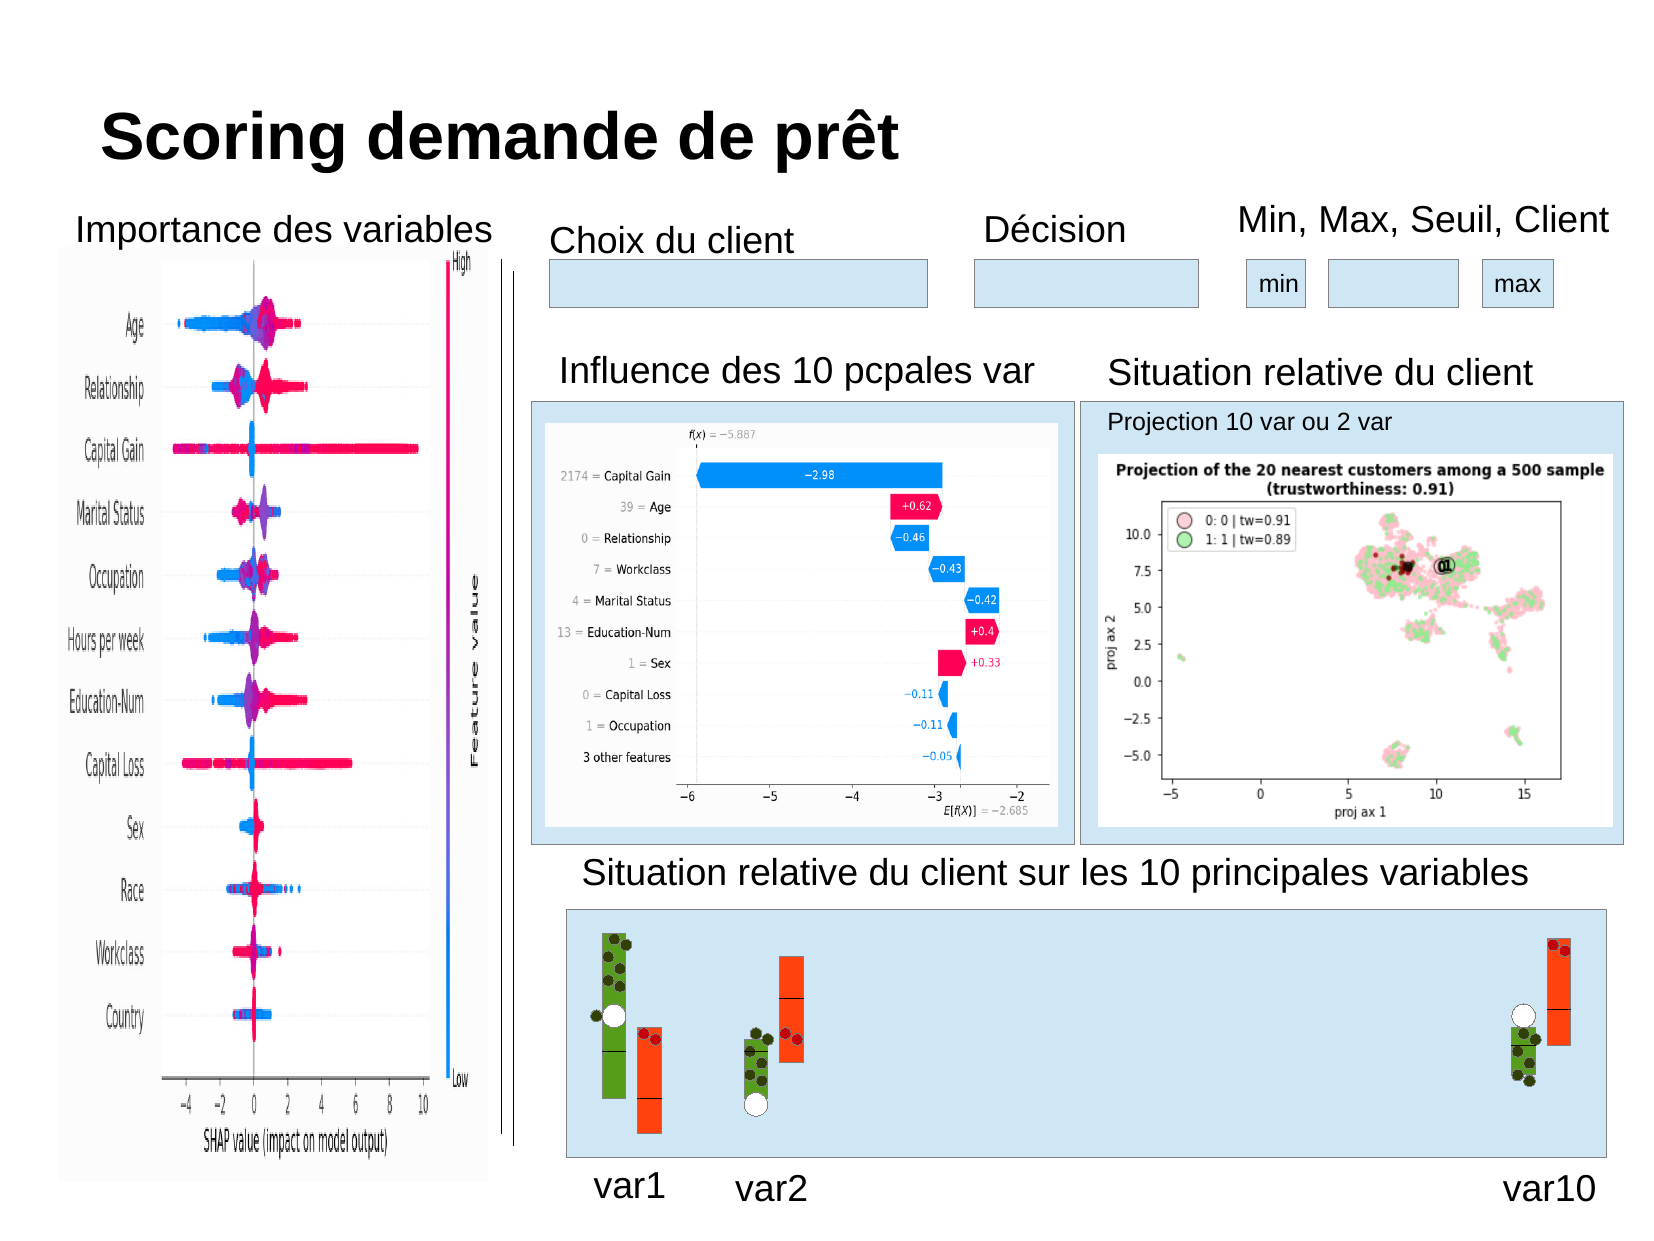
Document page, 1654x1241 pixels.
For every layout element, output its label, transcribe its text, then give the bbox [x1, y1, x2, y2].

text_box Importance des variables [60, 200, 508, 258]
text_box Situation relative du client Projection 10 var ou 2 var [1092, 343, 1549, 444]
text_box max [1482, 259, 1554, 308]
text_box var2 [720, 1159, 823, 1217]
text_box [566, 909, 1607, 1158]
text_box [1328, 259, 1459, 308]
text_box var10 [1488, 1159, 1612, 1217]
text_box Décision [968, 200, 1142, 258]
text_box Influence des 10 pcpales var [544, 342, 1051, 400]
text_box [531, 401, 1075, 845]
text_box [549, 259, 928, 308]
text_box var1 [578, 1157, 682, 1215]
picture [59, 247, 488, 1182]
text_box Min, Max, Seuil, Client [1222, 191, 1625, 249]
picture [1098, 454, 1613, 827]
text_box [1080, 401, 1624, 845]
title Scoring demande de prêt [100, 88, 1589, 184]
text_box Situation relative du client sur les 10 principales variables [566, 844, 1545, 902]
picture [545, 423, 1058, 827]
text_box Choix du client [534, 212, 810, 270]
text_box [974, 259, 1199, 308]
text_box min [1246, 259, 1306, 308]
